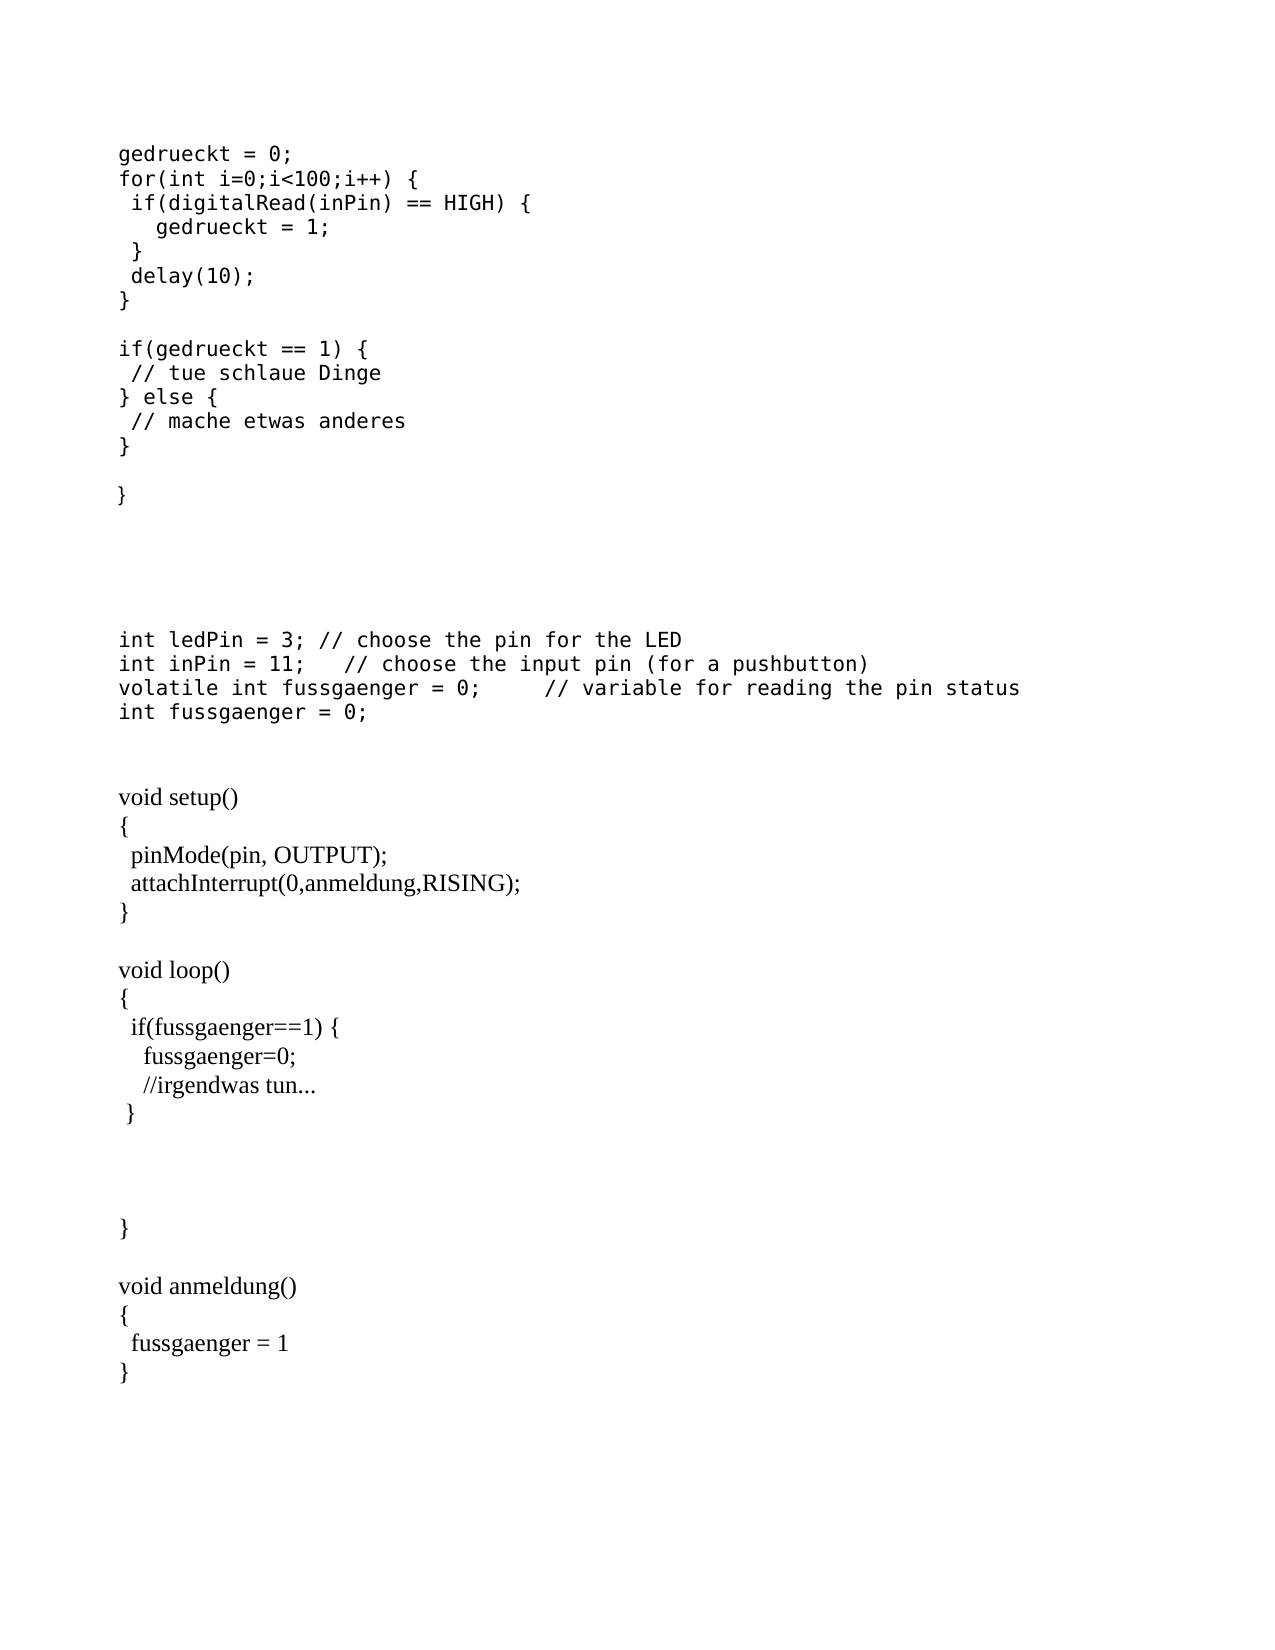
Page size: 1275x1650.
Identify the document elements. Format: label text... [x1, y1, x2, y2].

text } [118, 482, 1157, 506]
text fussgaenger=0; [118, 1041, 1157, 1070]
text delay(10); [118, 264, 1157, 288]
text } [118, 434, 1157, 458]
text } void anmeldung() { fussgaenger = 1 } [118, 1185, 1157, 1386]
text if(gedrueckt == 1) { [118, 337, 1157, 361]
text } else { [118, 385, 1157, 409]
text // tue schlaue Dinge [118, 361, 1157, 385]
text gedrueckt = 0; [118, 142, 1157, 167]
text int fussgaenger = 0; [118, 700, 1157, 725]
text // mache etwas anderes [118, 409, 1157, 434]
text //irgendwas tun... [118, 1070, 1157, 1098]
text int ledPin = 3; // choose the pin for the LED [118, 628, 1157, 652]
text } [118, 288, 1157, 312]
text for(int i=0;i<100;i++) { [118, 167, 1157, 191]
text } [118, 1098, 1157, 1127]
text int inPin = 11; // choose the input pin (for a pushbutton) [118, 652, 1157, 676]
text } [118, 239, 1157, 264]
text if(digitalRead(inPin) == HIGH) { [118, 191, 1157, 215]
text if(fussgaenger==1) { [118, 1012, 1157, 1041]
text volatile int fussgaenger = 0; // variable for reading the pin status [118, 676, 1157, 700]
text void setup() { pinMode(pin, OUTPUT); attachInterrupt(0,anmeldung,RISING); } void loop() { [118, 725, 1157, 1012]
text gedrueckt = 1; [118, 215, 1157, 239]
